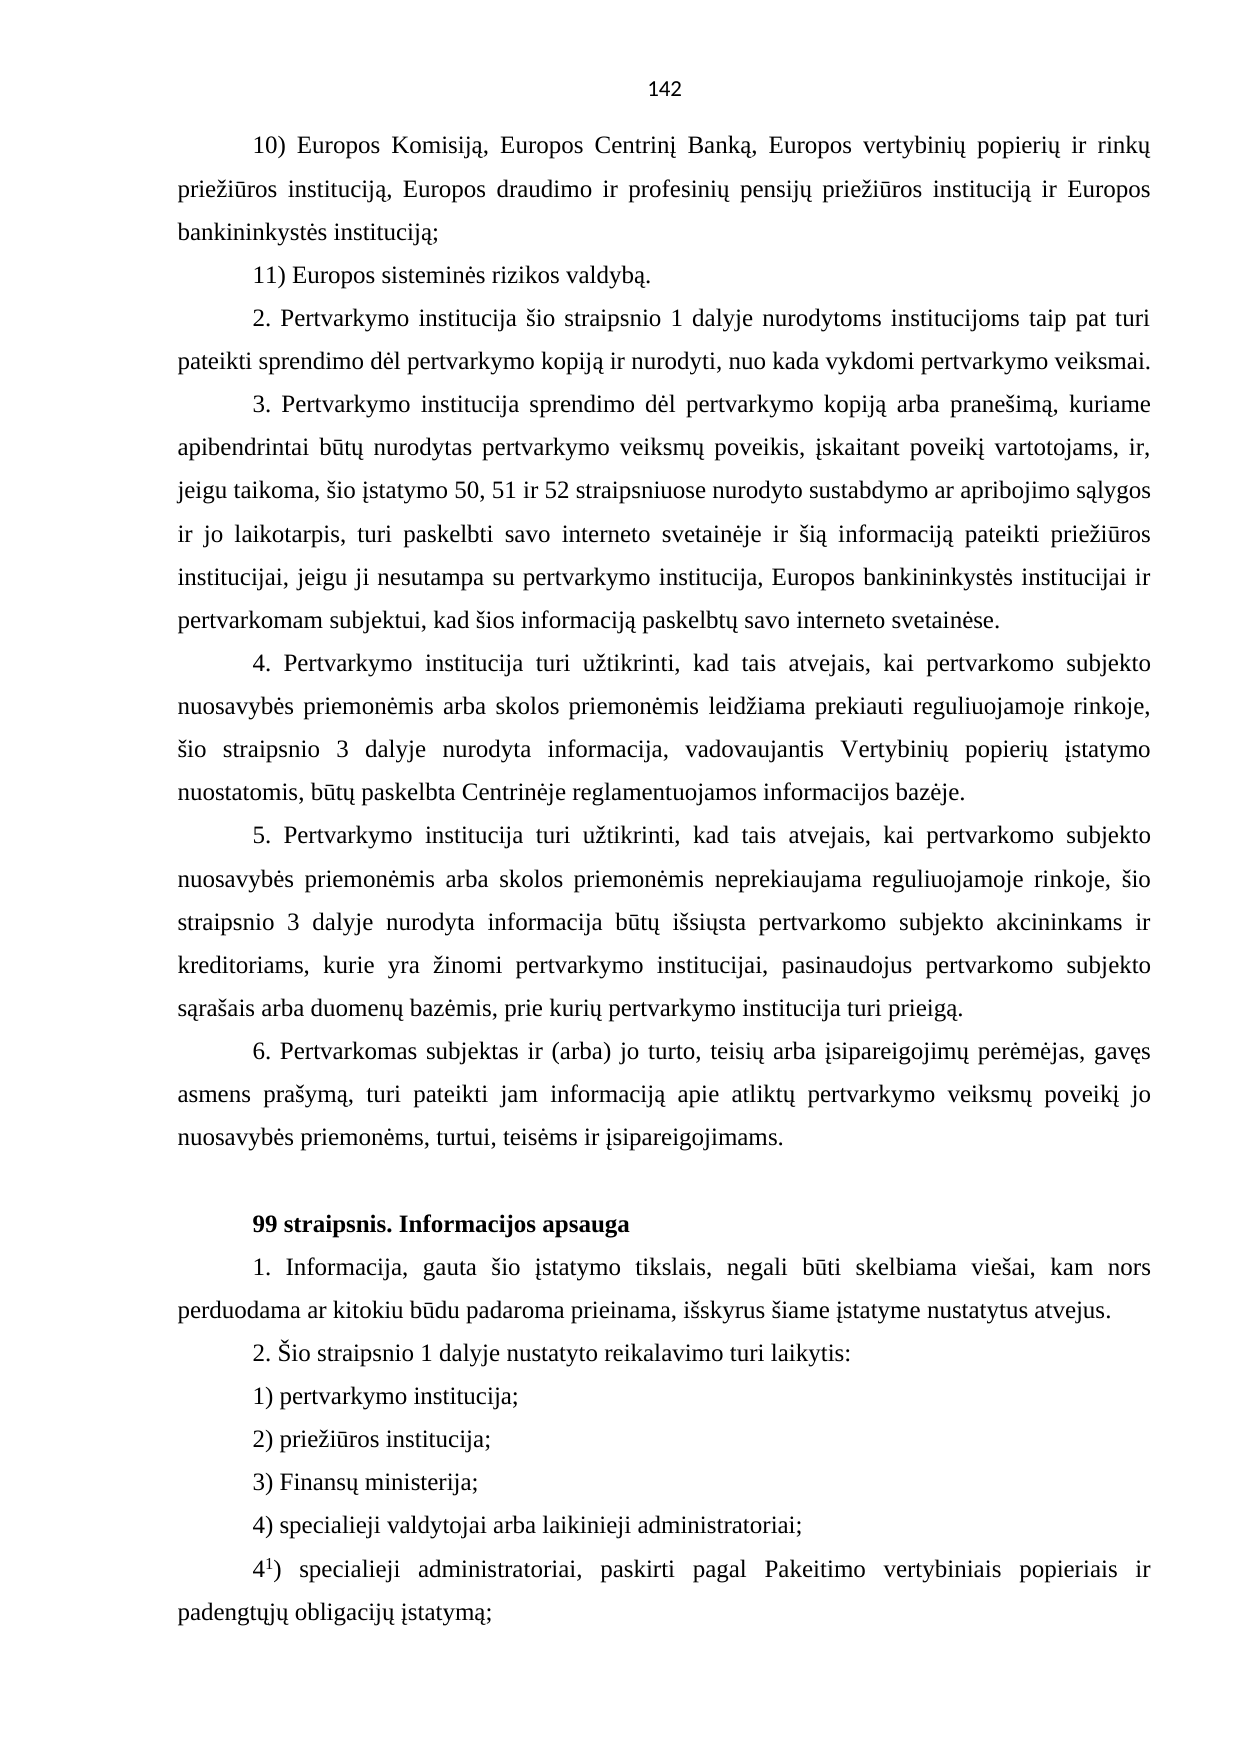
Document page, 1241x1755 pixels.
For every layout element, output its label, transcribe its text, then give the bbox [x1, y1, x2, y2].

text 6. Pertvarkomas subjektas ir (arba) jo turto, teisių arba įsipareigojimų perėmėjas, gavęs asmens prašymą, turi pateikti jam informaciją apie atliktų pertvarkymo veiksmų poveikį jo nuosavybės priemonėms, turtui, teisėms ir įsipareigojimams. [177, 1036, 1152, 1151]
text 2) priežiūros institucija; [177, 1424, 1152, 1453]
text 3) Finansų ministerija; [177, 1467, 1152, 1496]
text 1. Informacija, gauta šio įstatymo tikslais, negali būti skelbiama viešai, kam nors perduodama ar kitokiu būdu padaroma prieinama, išskyrus šiame įstatyme nustatytus atvejus. [177, 1252, 1152, 1324]
text 10) Europos Komisiją, Europos Centrinį Banką, Europos vertybinių popierių ir rinkų priežiūros instituciją, Europos draudimo ir profesinių pensijų priežiūros instituciją ir Europos bankininkystės instituciją; [177, 131, 1152, 246]
text 11) Europos sisteminės rizikos valdybą. [177, 260, 1152, 289]
text 2. Pertvarkymo institucija šio straipsnio 1 dalyje nurodytoms institucijoms taip pat turi pateikti sprendimo dėl pertvarkymo kopiją ir nurodyti, nuo kada vykdomi pertvarkymo veiksmai. [177, 303, 1152, 375]
text 2. Šio straipsnio 1 dalyje nustatyto reikalavimo turi laikytis: [177, 1338, 1152, 1367]
text 99 straipsnis. Informacijos apsauga [177, 1209, 1152, 1237]
text 41) specialieji administratoriai, paskirti pagal Pakeitimo vertybiniais popieriais ir padengtųjų obligacijų įstatymą; [177, 1554, 1152, 1626]
text 5. Pertvarkymo institucija turi užtikrinti, kad tais atvejais, kai pertvarkomo subjekto nuosavybės priemonėmis arba skolos priemonėmis neprekiaujama reguliuojamoje rinkoje, šio straipsnio 3 dalyje nurodyta informacija būtų išsiųsta pertvarkomo subjekto akcininkams ir kreditoriams, kurie yra žinomi pertvarkymo institucijai, pasinaudojus pertvarkomo subjekto sąrašais arba duomenų bazėmis, prie kurių pertvarkymo institucija turi prieigą. [177, 821, 1152, 1022]
text 4) specialieji valdytojai arba laikinieji administratoriai; [177, 1511, 1152, 1539]
text 1) pertvarkymo institucija; [177, 1381, 1152, 1410]
text 4. Pertvarkymo institucija turi užtikrinti, kad tais atvejais, kai pertvarkomo subjekto nuosavybės priemonėmis arba skolos priemonėmis leidžiama prekiauti reguliuojamoje rinkoje, šio straipsnio 3 dalyje nurodyta informacija, vadovaujantis Vertybinių popierių įstatymo nuostatomis, būtų paskelbta Centrinėje reglamentuojamos informacijos bazėje. [177, 648, 1152, 806]
text 3. Pertvarkymo institucija sprendimo dėl pertvarkymo kopiją arba pranešimą, kuriame apibendrintai būtų nurodytas pertvarkymo veiksmų poveikis, įskaitant poveikį vartotojams, ir, jeigu taikoma, šio įstatymo 50, 51 ir 52 straipsniuose nurodyto sustabdymo ar apribojimo sąlygos ir jo laikotarpis, turi paskelbti savo interneto svetainėje ir šią informaciją pateikti priežiūros institucijai, jeigu ji nesutampa su pertvarkymo institucija, Europos bankininkystės institucijai ir pertvarkomam subjektui, kad šios informaciją paskelbtų savo interneto svetainėse. [177, 389, 1152, 634]
